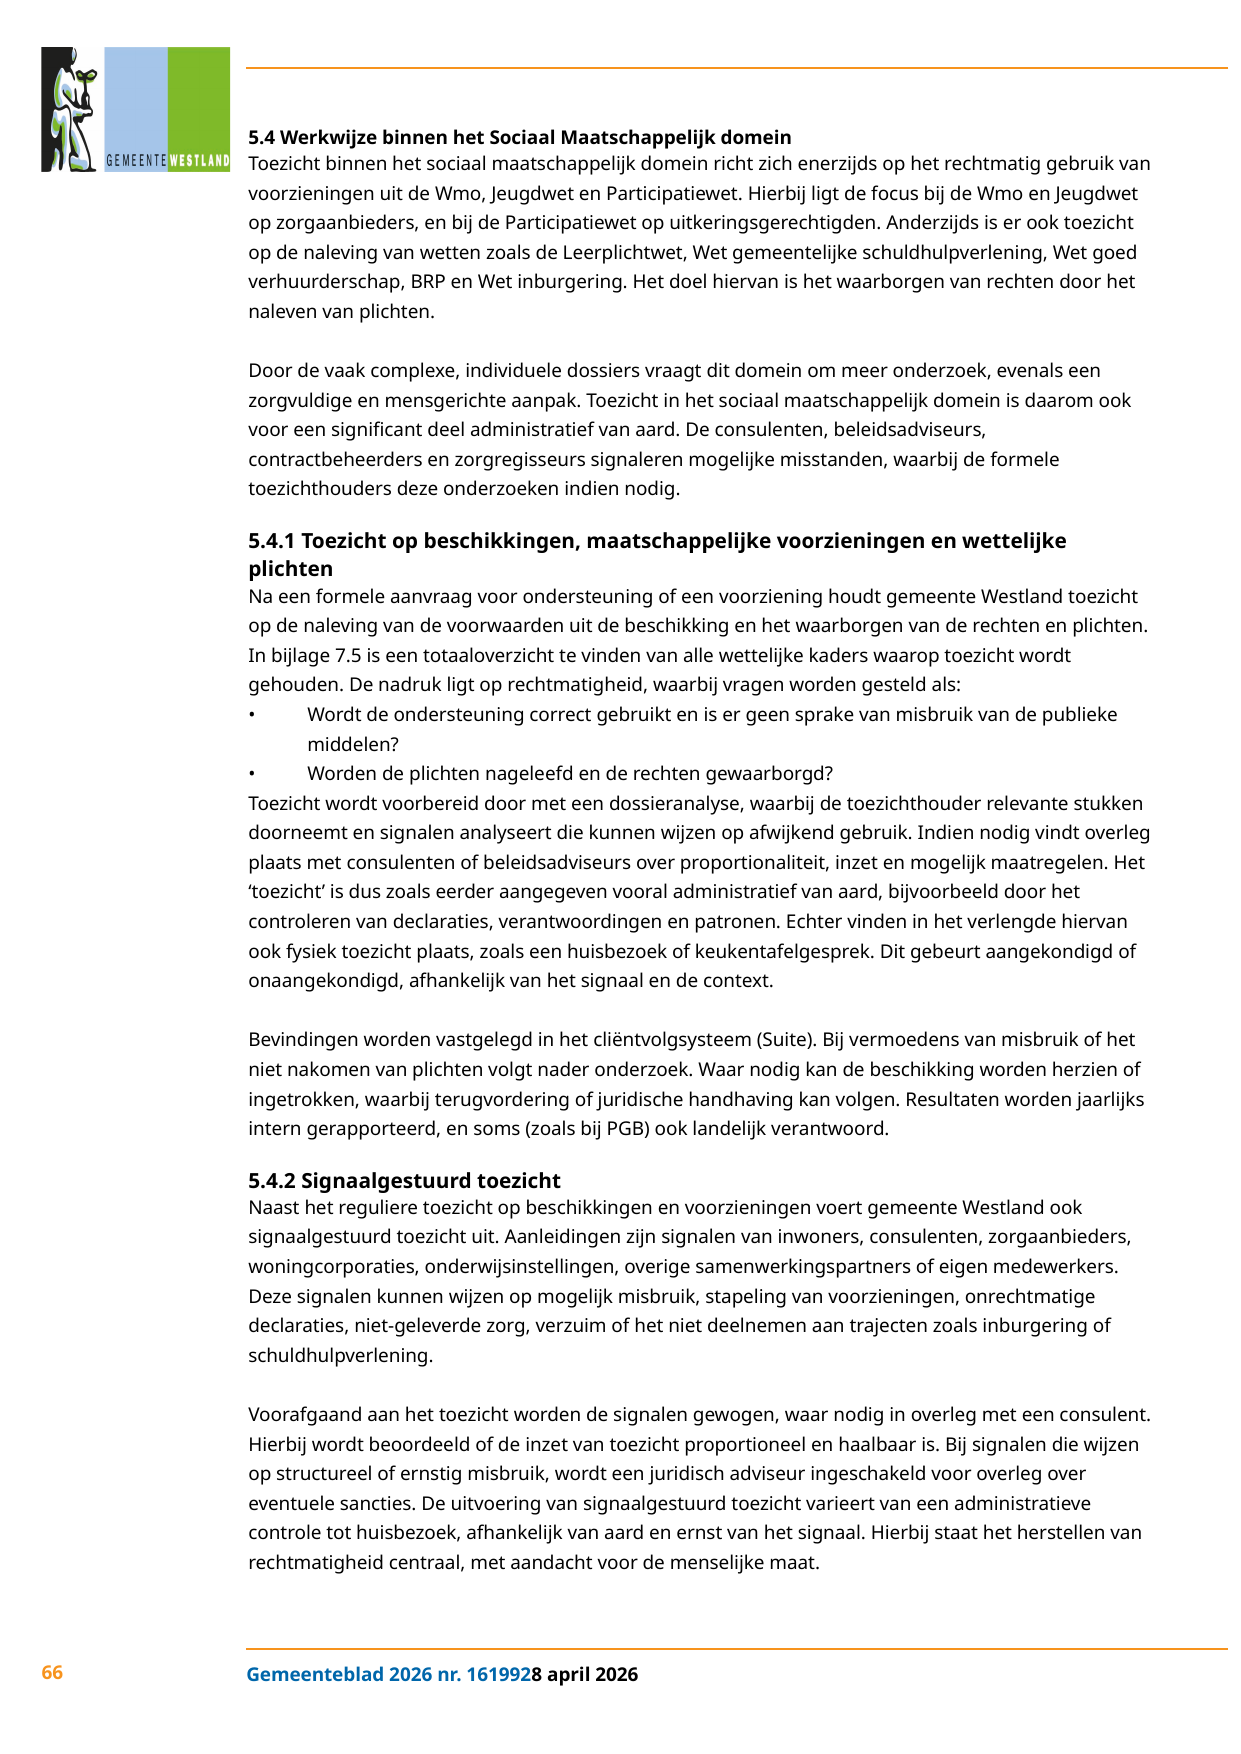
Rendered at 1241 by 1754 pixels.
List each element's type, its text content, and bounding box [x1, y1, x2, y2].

text Naast het reguliere toezicht op beschikkingen en voorzieningen voert gemeente Westland ook signaalgestuurd toezicht uit. Aanleidingen zijn signalen van inwoners, consulenten, zorgaanbieders, woningcorporaties, onderwijsinstellingen, overige samenwerkingspartners of eigen medewerkers. Deze signalen kunnen wijzen op mogelijk misbruik, stapeling van voorzieningen, onrechtmatige declaraties, niet-geleverde zorg, verzuim of het niet deelnemen aan trajecten zoals inburgering of schuldhulpverlening. [248, 1194, 1152, 1368]
text 5.4 Werkwijze binnen het Sociaal Maatschappelijk domein [248, 124, 1152, 150]
text Voorafgaand aan het toezicht worden de signalen gewogen, waar nodig in overleg met een consulent. Hierbij wordt beoordeeld of de inzet van toezicht proportioneel en haalbaar is. Bij signalen die wijzen op structureel of ernstig misbruik, wordt een juridisch adviseur ingeschakeld voor overleg over eventuele sancties. De uitvoering van signaalgestuurd toezicht varieert van een administratieve controle tot huisbezoek, afhankelijk van aard en ernst van het signaal. Hierbij staat het herstellen van rechtmatigheid centraal, met aandacht voor de menselijke maat. [248, 1401, 1152, 1575]
text Toezicht binnen het sociaal maatschappelijk domein richt zich enerzijds op het rechtmatig gebruik van voorzieningen uit de Wmo, Jeugdwet en Participatiewet. Hierbij ligt de focus bij de Wmo en Jeugdwet op zorgaanbieders, en bij de Participatiewet op uitkeringsgerechtigden. Anderzijds is er ook toezicht op de naleving van wetten zoals de Leerplichtwet, Wet gemeentelijke schuldhulpverlening, Wet goed verhuurderschap, BRP en Wet inburgering. Het doel hiervan is het waarborgen van rechten door het naleven van plichten. [248, 150, 1152, 324]
picture [41, 47, 231, 172]
text Toezicht wordt voorbereid door met een dossieranalyse, waarbij de toezichthouder relevante stukken doorneemt en signalen analyseert die kunnen wijzen op afwijkend gebruik. Indien nodig vindt overleg plaats met consulenten of beleidsadviseurs over proportionaliteit, inzet en mogelijk maatregelen. Het ‘toezicht’ is dus zoals eerder aangegeven vooral administratief van aard, bijvoorbeeld door het controleren van declaraties, verantwoordingen en patronen. Echter vinden in het verlengde hiervan ook fysiek toezicht plaats, zoals een huisbezoek of keukentafelgesprek. Dit gebeurt aangekondigd of onaangekondigd, afhankelijk van het signaal en de context. [248, 790, 1152, 993]
text Bevindingen worden vastgelegd in het cliëntvolgsysteem (Suite). Bij vermoedens van misbruik of het niet nakomen van plichten volgt nader onderzoek. Waar nodig kan de beschikking worden herzien of ingetrokken, waarbij terugvordering of juridische handhaving kan volgen. Resultaten worden jaarlijks intern gerapporteerd, en soms (zoals bij PGB) ook landelijk verantwoord. [248, 1027, 1152, 1141]
text Na een formele aanvraag voor ondersteuning of een voorziening houdt gemeente Westland toezicht op de naleving van de voorwaarden uit de beschikking en het waarborgen van de rechten en plichten. In bijlage 7.5 is een totaaloverzicht te vinden van alle wettelijke kaders waarop toezicht wordt gehouden. De nadruk ligt op rechtmatigheid, waarbij vragen worden gesteld als: [248, 583, 1152, 697]
text Door de vaak complexe, individuele dossiers vraagt dit domein om meer onderzoek, evenals een zorgvuldige en mensgerichte aanpak. Toezicht in het sociaal maatschappelijk domein is daarom ook voor een significant deel administratief van aard. De consulenten, beleidsadviseurs, contractbeheerders en zorgregisseurs signaleren mogelijke misstanden, waarbij de formele toezichthouders deze onderzoeken indien nodig. [248, 357, 1152, 501]
text 5.4.2 Signaalgestuurd toezicht [248, 1166, 1152, 1194]
list Worden de plichten nageleefd en de rechten gewaarborgd? [248, 760, 1152, 786]
text 5.4.1 Toezicht op beschikkingen, maatschappelijke voorzieningen en wettelijke plichten [248, 526, 1152, 583]
list Wordt de ondersteuning correct gebruikt en is er geen sprake van misbruik van de publieke middelen? [248, 701, 1152, 756]
